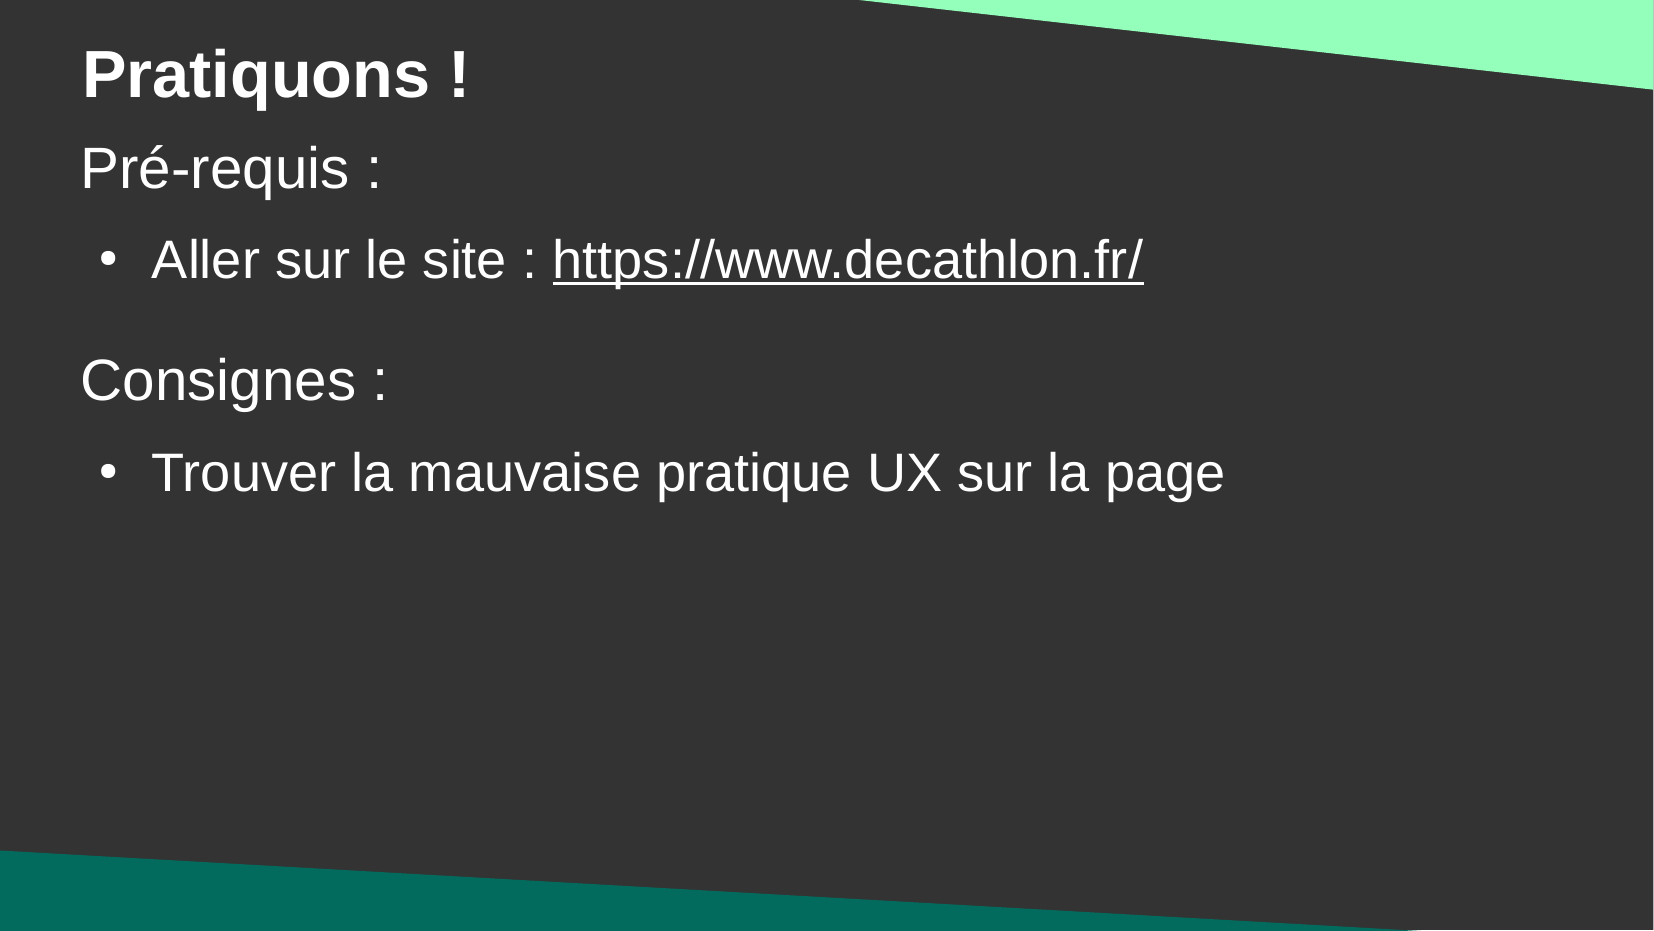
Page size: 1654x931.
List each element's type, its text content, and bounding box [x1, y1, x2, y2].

list Consignes : Trouver la mauvaise pratique UX sur la page [80, 348, 1620, 508]
text_box [859, 0, 1654, 90]
list Pré-requis : Aller sur le site : https://www.decathlon.fr/ [80, 135, 1620, 296]
title Pratiquons ! [82, 37, 1571, 114]
